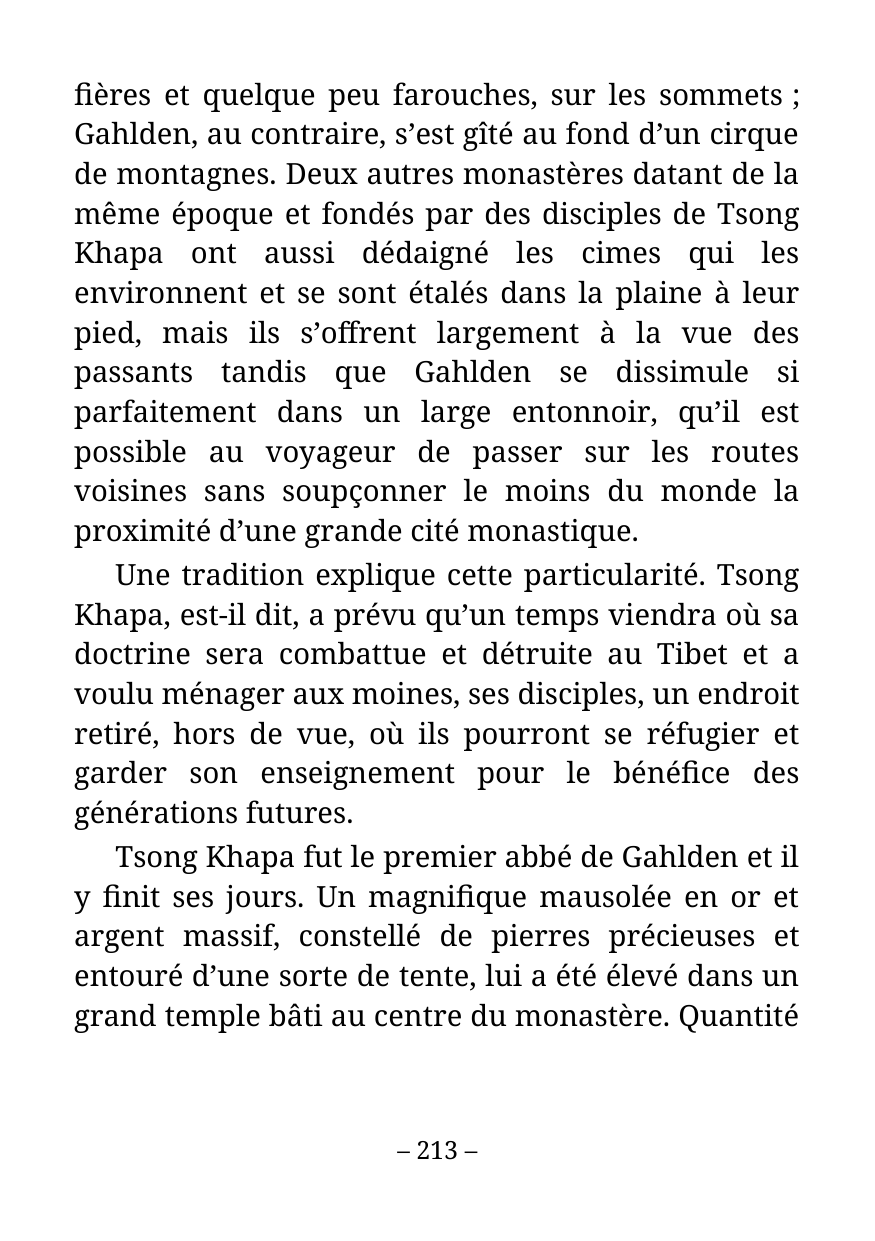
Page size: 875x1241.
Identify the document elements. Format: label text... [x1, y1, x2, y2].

text Tsong Khapa fut le premier abbé de Gahlden et il y finit ses jours. Un magnifique mausolée en or et argent massif, constellé de pierres précieuses et entouré d’une sorte de tente, lui a été élevé dans un grand temple bâti au centre du monastère. Quantité [74, 836, 800, 1035]
text fières et quelque peu farouches, sur les sommets ; Gahlden, au contraire, s’est gîté au fond d’un cirque de montagnes. Deux autres monastères datant de la même époque et fondés par des disciples de Tsong Khapa ont aussi dédaigné les cimes qui les environnent et se sont étalés dans la plaine à leur pied, mais ils s’offrent largement à la vue des passants tandis que Gahlden se dissimule si parfaitement dans un large entonnoir, qu’il est possible au voyageur de passer sur les routes voisines sans soupçonner le moins du monde la proximité d’une grande cité monastique. [74, 74, 800, 550]
text Une tradition explique cette particularité. Tsong Khapa, est-il dit, a prévu qu’un temps viendra où sa doctrine sera combattue et détruite au Tibet et a voulu ménager aux moines, ses disciples, un endroit retiré, hors de vue, où ils pourront se réfugier et garder son enseignement pour le bénéfice des générations futures. [74, 554, 800, 832]
